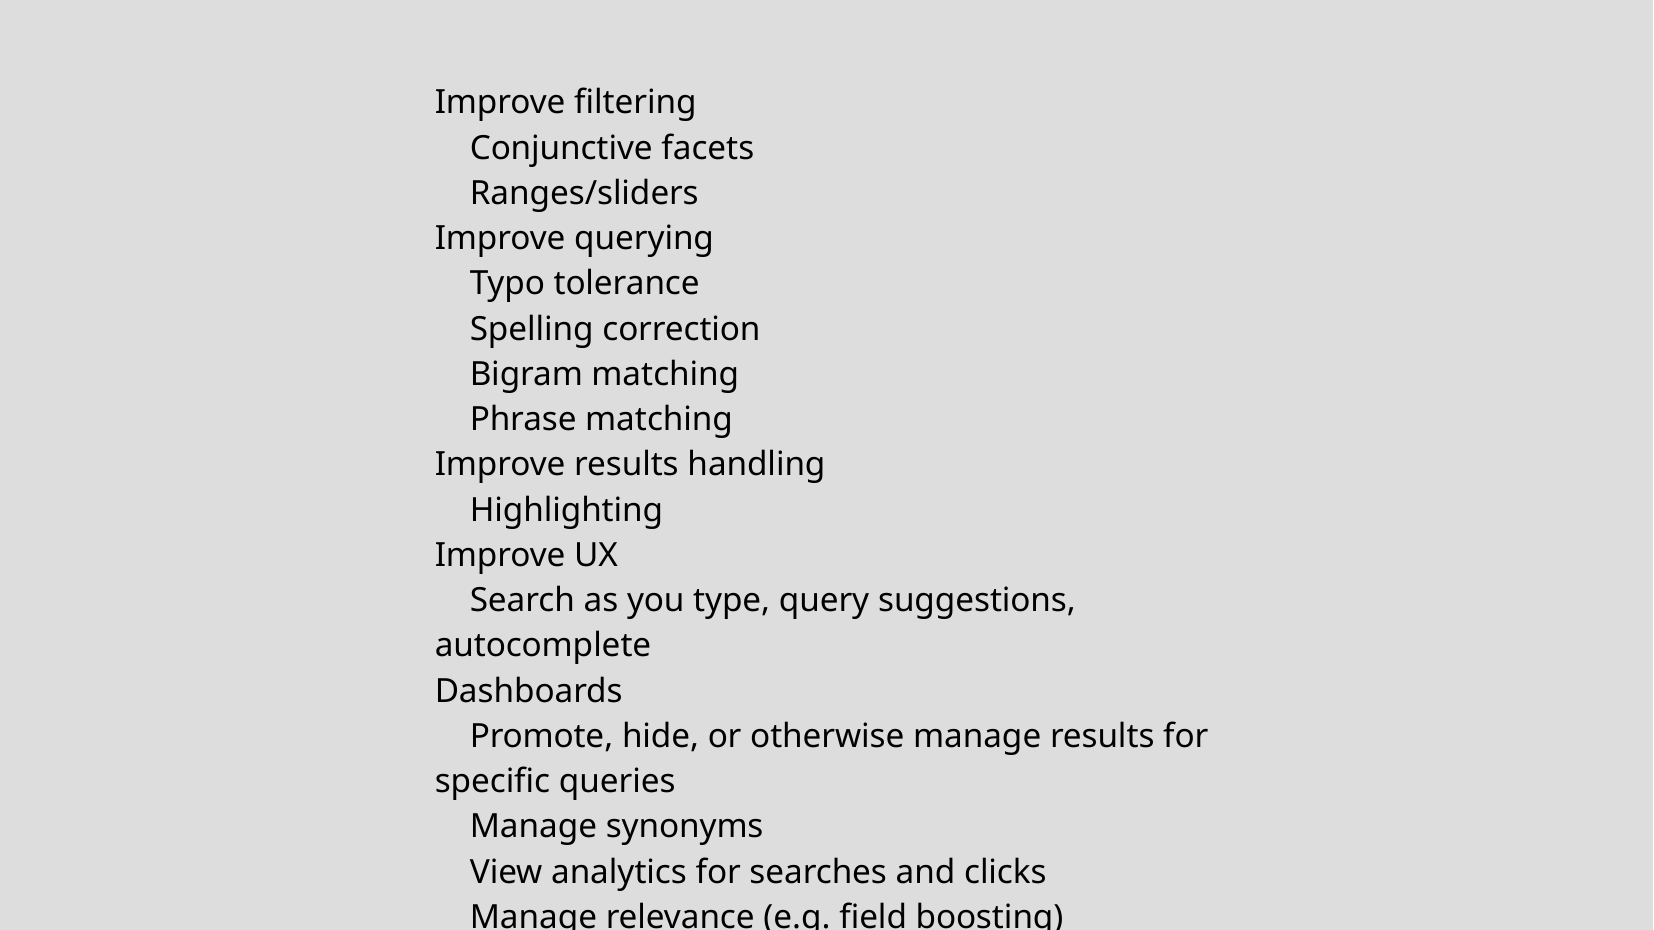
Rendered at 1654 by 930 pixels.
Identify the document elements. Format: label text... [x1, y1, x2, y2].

text_box Improve filtering Conjunctive facets Ranges/sliders Improve querying Typo tolerance Spelling correction Bigram matching Phrase matching Improve results handling Highlighting Improve UX Search as you type, query suggestions, autocomplete Dashboards Promote, hide, or otherwise manage results for specific queries Manage synonyms View analytics for searches and clicks Manage relevance (e.g. field boosting) [420, 71, 1306, 856]
